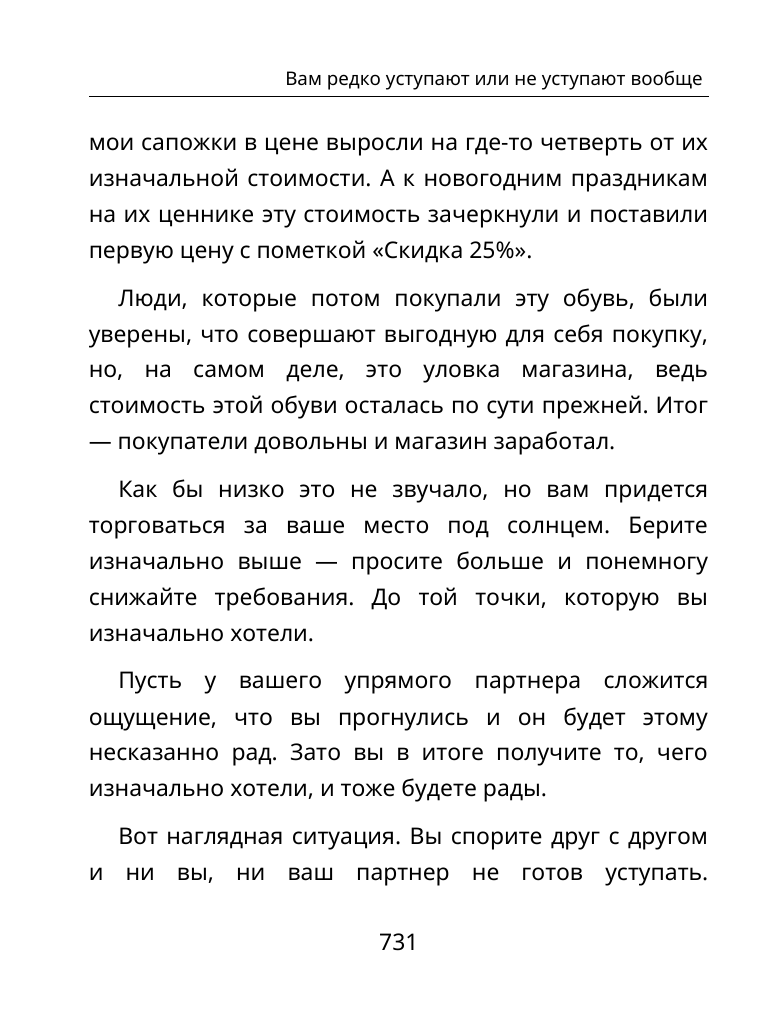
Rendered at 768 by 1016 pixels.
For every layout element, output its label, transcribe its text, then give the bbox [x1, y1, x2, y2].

text мои сапожки в цене выросли на где-то четверть от их изначальной стоимости. А к новогодним праздникам на их ценнике эту стоимость зачеркнули и поставили первую цену с пометкой «Скидка 25%». [88, 126, 709, 265]
text Люди, которые потом покупали эту обувь, были уверены, что совершают выгодную для себя покупку, но, на самом деле, это уловка магазина, ведь стоимость этой обуви осталась по сути прежней. Итог — покупатели довольны и магазин заработал. [88, 282, 709, 457]
text Вот наглядная ситуация. Вы спорите друг с другом и ни вы, ни ваш партнер не готов уступать. [88, 820, 709, 887]
text Пусть у вашего упрямого партнера сложится ощущение, что вы прогнулись и он будет этому несказанно рад. Зато вы в итоге получите то, чего изначально хотели, и тоже будете рады. [88, 664, 709, 803]
text Как бы низко это не звучало, но вам придется торговаться за ваше место под солнцем. Берите изначально выше — просите больше и понемногу снижайте требования. До той точки, которую вы изначально хотели. [88, 473, 709, 648]
